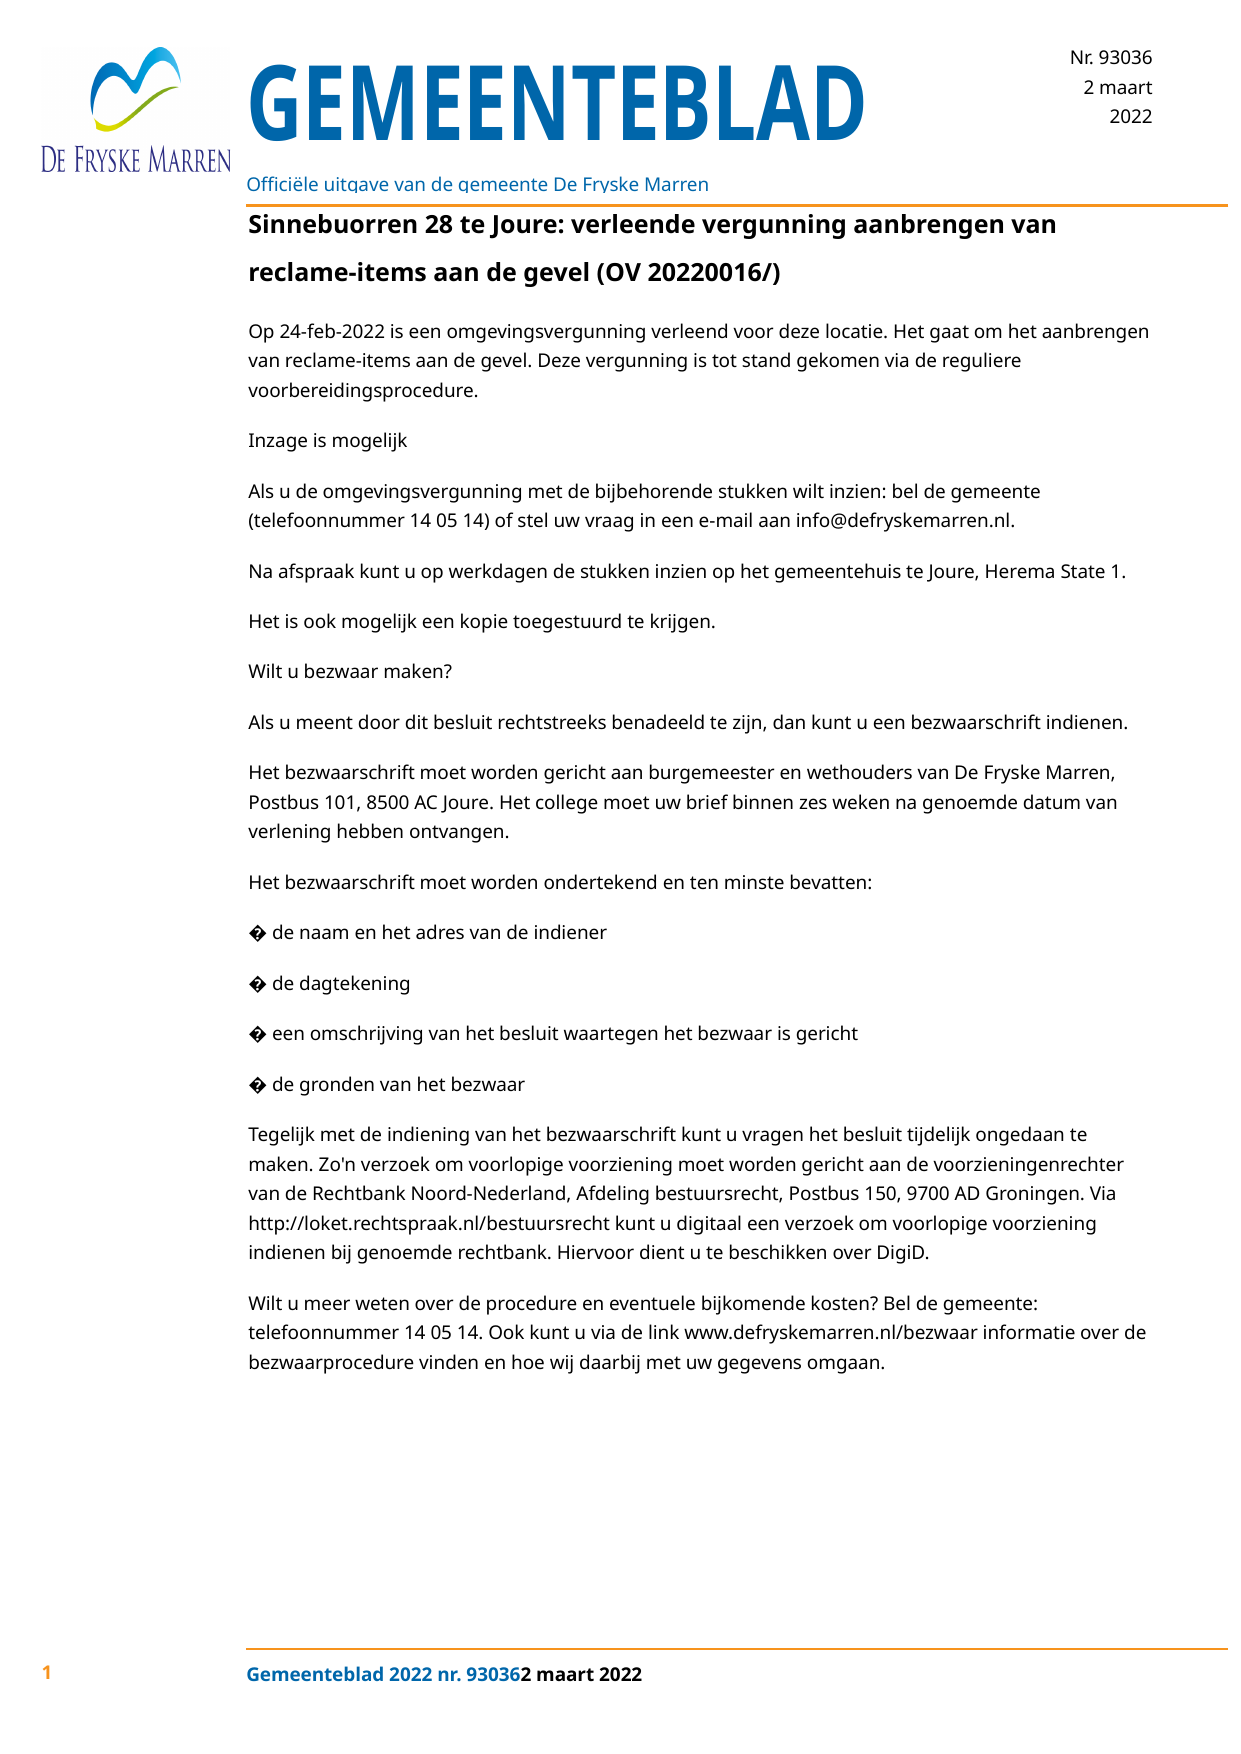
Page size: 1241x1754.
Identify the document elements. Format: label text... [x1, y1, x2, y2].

text Het bezwaarschrift moet worden gericht aan burgemeester en wethouders van De Fryske Marren, Postbus 101, 8500 AC Joure. Het college moet uw brief binnen zes weken na genoemde datum van verlening hebben ontvangen. [248, 759, 1152, 844]
text Sinnebuorren 28 te Joure: verleende vergunning aanbrengen van reclame-items aan de gevel (OV 20220016/) [248, 207, 1152, 288]
text Na afspraak kunt u op werkdagen de stukken inzien op het gemeentehuis te Joure, Herema State 1. [248, 558, 1152, 584]
text � de gronden van het bezwaar [248, 1071, 1152, 1097]
text Wilt u meer weten over de procedure en eventuele bijkomende kosten? Bel de gemeente: telefoonnummer 14 05 14. Ook kunt u via de link www.defryskemarren.nl/bezwaar informatie over de bezwaarprocedure vinden en hoe wij daarbij met uw gegevens omgaan. [248, 1290, 1152, 1375]
text � de naam en het adres van de indiener [248, 919, 1152, 945]
text Als u de omgevingsvergunning met de bijbehorende stukken wilt inzien: bel de gemeente (telefoonnummer 14 05 14) of stel uw vraag in een e-mail aan info@defryskemarren.nl. [248, 478, 1152, 533]
text Op 24-feb-2022 is een omgevingsvergunning verleend voor deze locatie. Het gaat om het aanbrengen van reclame-items aan de gevel. Deze vergunning is tot stand gekomen via de reguliere voorbereidingsprocedure. [248, 318, 1152, 403]
text Wilt u bezwaar maken? [248, 659, 1152, 684]
picture [41, 47, 231, 172]
text � een omschrijving van het besluit waartegen het bezwaar is gericht [248, 1020, 1152, 1046]
text Het bezwaarschrift moet worden ondertekend en ten minste bevatten: [248, 869, 1152, 895]
text Als u meent door dit besluit rechtstreeks benadeeld te zijn, dan kunt u een bezwaarschrift indienen. [248, 709, 1152, 735]
text Tegelijk met de indiening van het bezwaarschrift kunt u vragen het besluit tijdelijk ongedaan te maken. Zo'n verzoek om voorlopige voorziening moet worden gericht aan de voorzieningenrechter van de Rechtbank Noord-Nederland, Afdeling bestuursrecht, Postbus 150, 9700 AD Groningen. Via http://loket.rechtspraak.nl/bestuursrecht kunt u digitaal een verzoek om voorlopige voorziening indienen bij genoemde rechtbank. Hiervoor dient u te beschikken over DigiD. [248, 1121, 1152, 1265]
text � de dagtekening [248, 970, 1152, 996]
text Inzage is mogelijk [248, 427, 1152, 453]
text Het is ook mogelijk een kopie toegestuurd te krijgen. [248, 608, 1152, 634]
